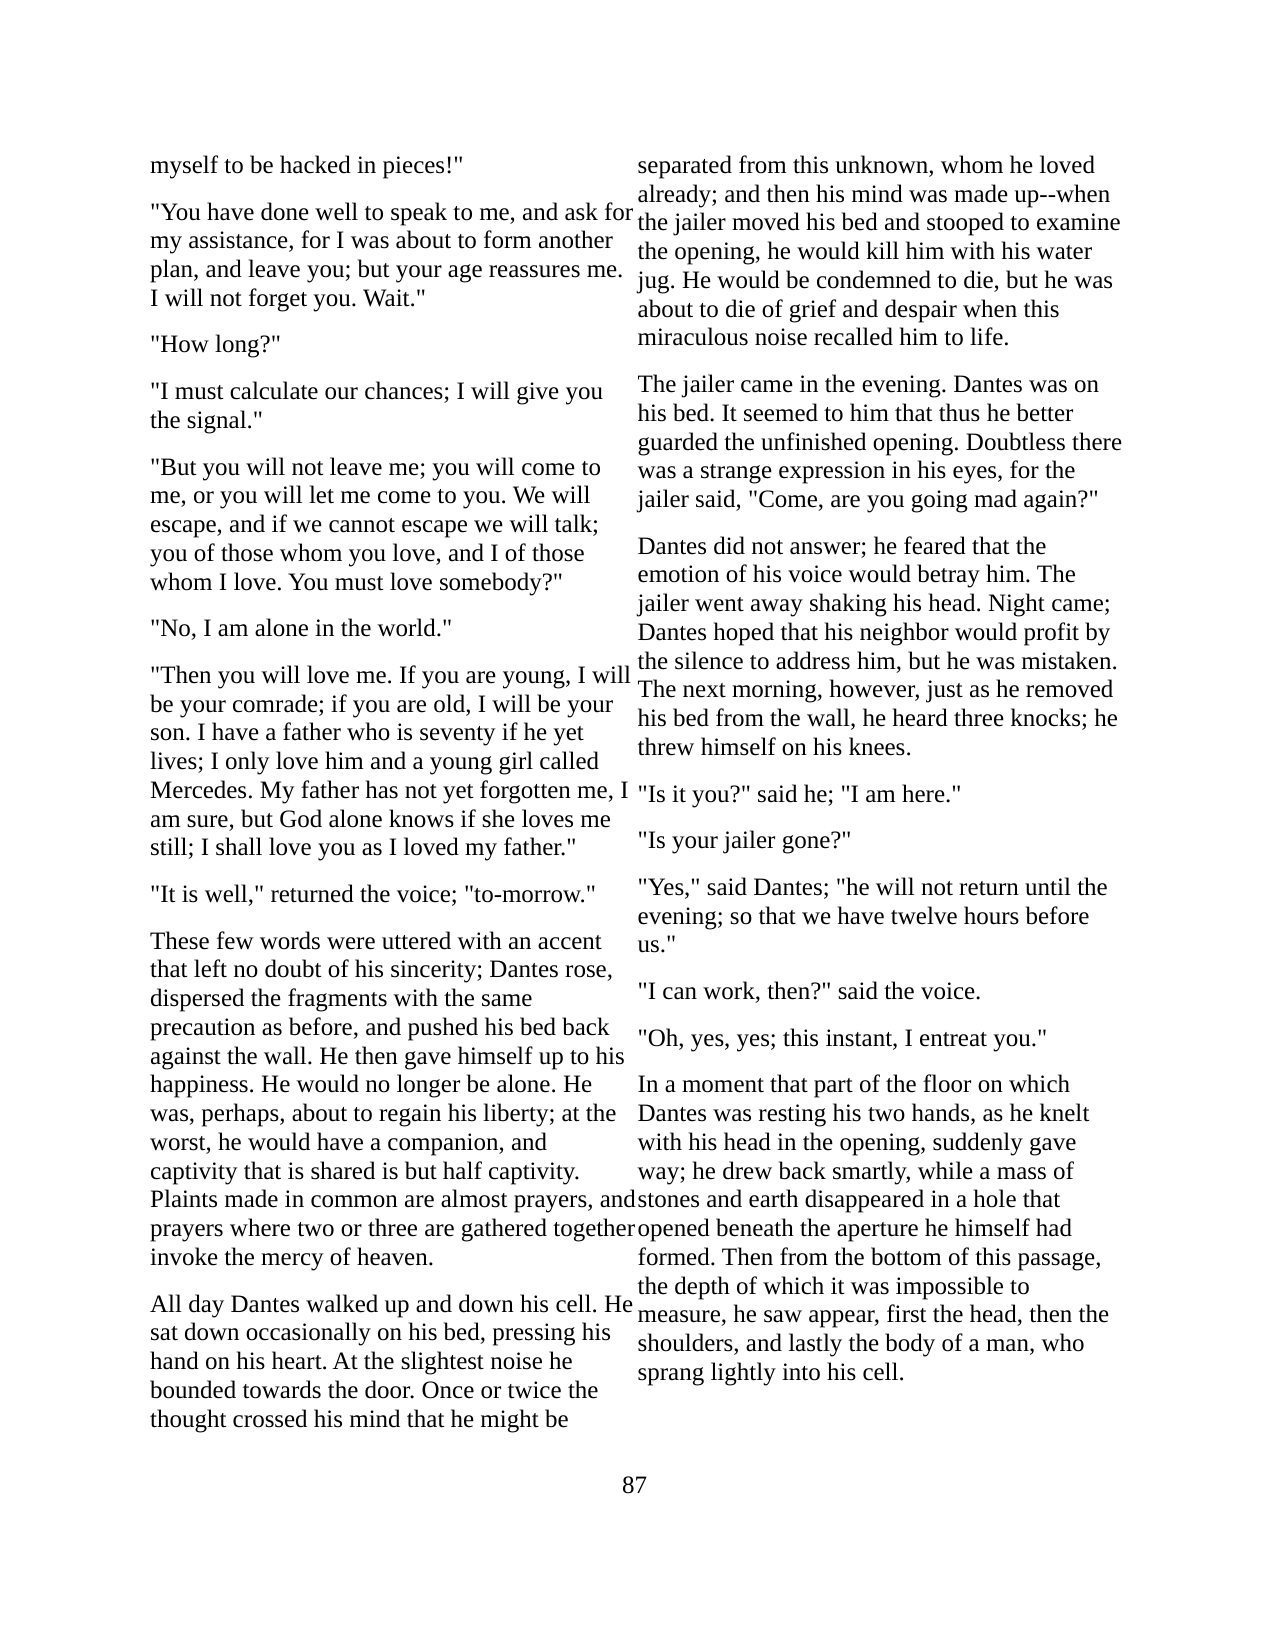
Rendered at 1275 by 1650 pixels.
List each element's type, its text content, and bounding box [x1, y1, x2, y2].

text "Is it you?" said he; "I am here." [637, 779, 1125, 807]
text In a moment that part of the floor on which Dantes was resting his two hands, as he knelt with his head in the opening, suddenly gave way; he drew back smartly, while a mass of stones and earth disappeared in a hole that opened beneath the aperture he himself had formed. Then from the bottom of this passage, the depth of which it was impossible to measure, he saw appear, first the head, then the shoulders, and lastly the body of a man, who sprang lightly into his cell. [637, 1069, 1125, 1386]
text "You have done well to speak to me, and ask for my assistance, for I was about to form another plan, and leave you; but your age reassures me. I will not forget you. Wait." [150, 197, 637, 312]
text "I must calculate our chances; I will give you the signal." [150, 376, 637, 434]
text Dantes did not answer; he feared that the emotion of his voice would betray him. The jailer went away shaking his head. Night came; Dantes hoped that his neighbor would profit by the silence to address him, but he was mistaken. The next morning, however, just as he removed his bed from the wall, he heard three knocks; he threw himself on his knees. [637, 531, 1125, 761]
text "Oh, yes, yes; this instant, I entreat you." [637, 1023, 1125, 1052]
text separated from this unknown, whom he loved already; and then his mind was made up--when the jailer moved his bed and stooped to examine the opening, he would kill him with his water jug. He would be condemned to die, but he was about to die of grief and despair when this miraculous noise recalled him to life. [637, 150, 1125, 351]
text These few words were uttered with an accent that left no doubt of his sincerity; Dantes rose, dispersed the fragments with the same precaution as before, and pushed his bed back against the wall. He then gave himself up to his happiness. He would no longer be alone. He was, perhaps, about to regain his liberty; at the worst, he would have a companion, and captivity that is shared is but half captivity. Plaints made in common are almost prayers, and prayers where two or three are gathered together invoke the mercy of heaven. [150, 926, 637, 1271]
text "Yes," said Dantes; "he will not return until the evening; so that we have twelve hours before us." [637, 872, 1125, 958]
text All day Dantes walked up and down his cell. He sat down occasionally on his bed, pressing his hand on his heart. At the slightest noise he bounded towards the door. Once or twice the thought crossed his mind that he might be [150, 1289, 637, 1432]
text "It is well," returned the voice; "to-morrow." [150, 879, 637, 908]
text "Then you will love me. If you are young, I will be your comrade; if you are old, I will be your son. I have a father who is seventy if he yet lives; I only love him and a young girl called Mercedes. My father has not yet forgotten me, I am sure, but God alone knows if she loves me still; I shall love you as I loved my father." [150, 660, 637, 861]
text The jailer came in the evening. Dantes was on his bed. It seemed to him that thus he better guarded the unfinished opening. Doubtless there was a strange expression in his eyes, for the jailer said, "Come, are you going mad again?" [637, 369, 1125, 513]
text "No, I am alone in the world." [150, 613, 637, 642]
text myself to be hacked in pieces!" [150, 150, 637, 179]
text "But you will not leave me; you will come to me, or you will let me come to you. We will escape, and if we cannot escape we will talk; you of those whom you love, and I of those whom I love. You must love somebody?" [150, 452, 637, 595]
text "I can work, then?" said the voice. [637, 976, 1125, 1005]
text "Is your jailer gone?" [637, 825, 1125, 854]
text "How long?" [150, 329, 637, 358]
